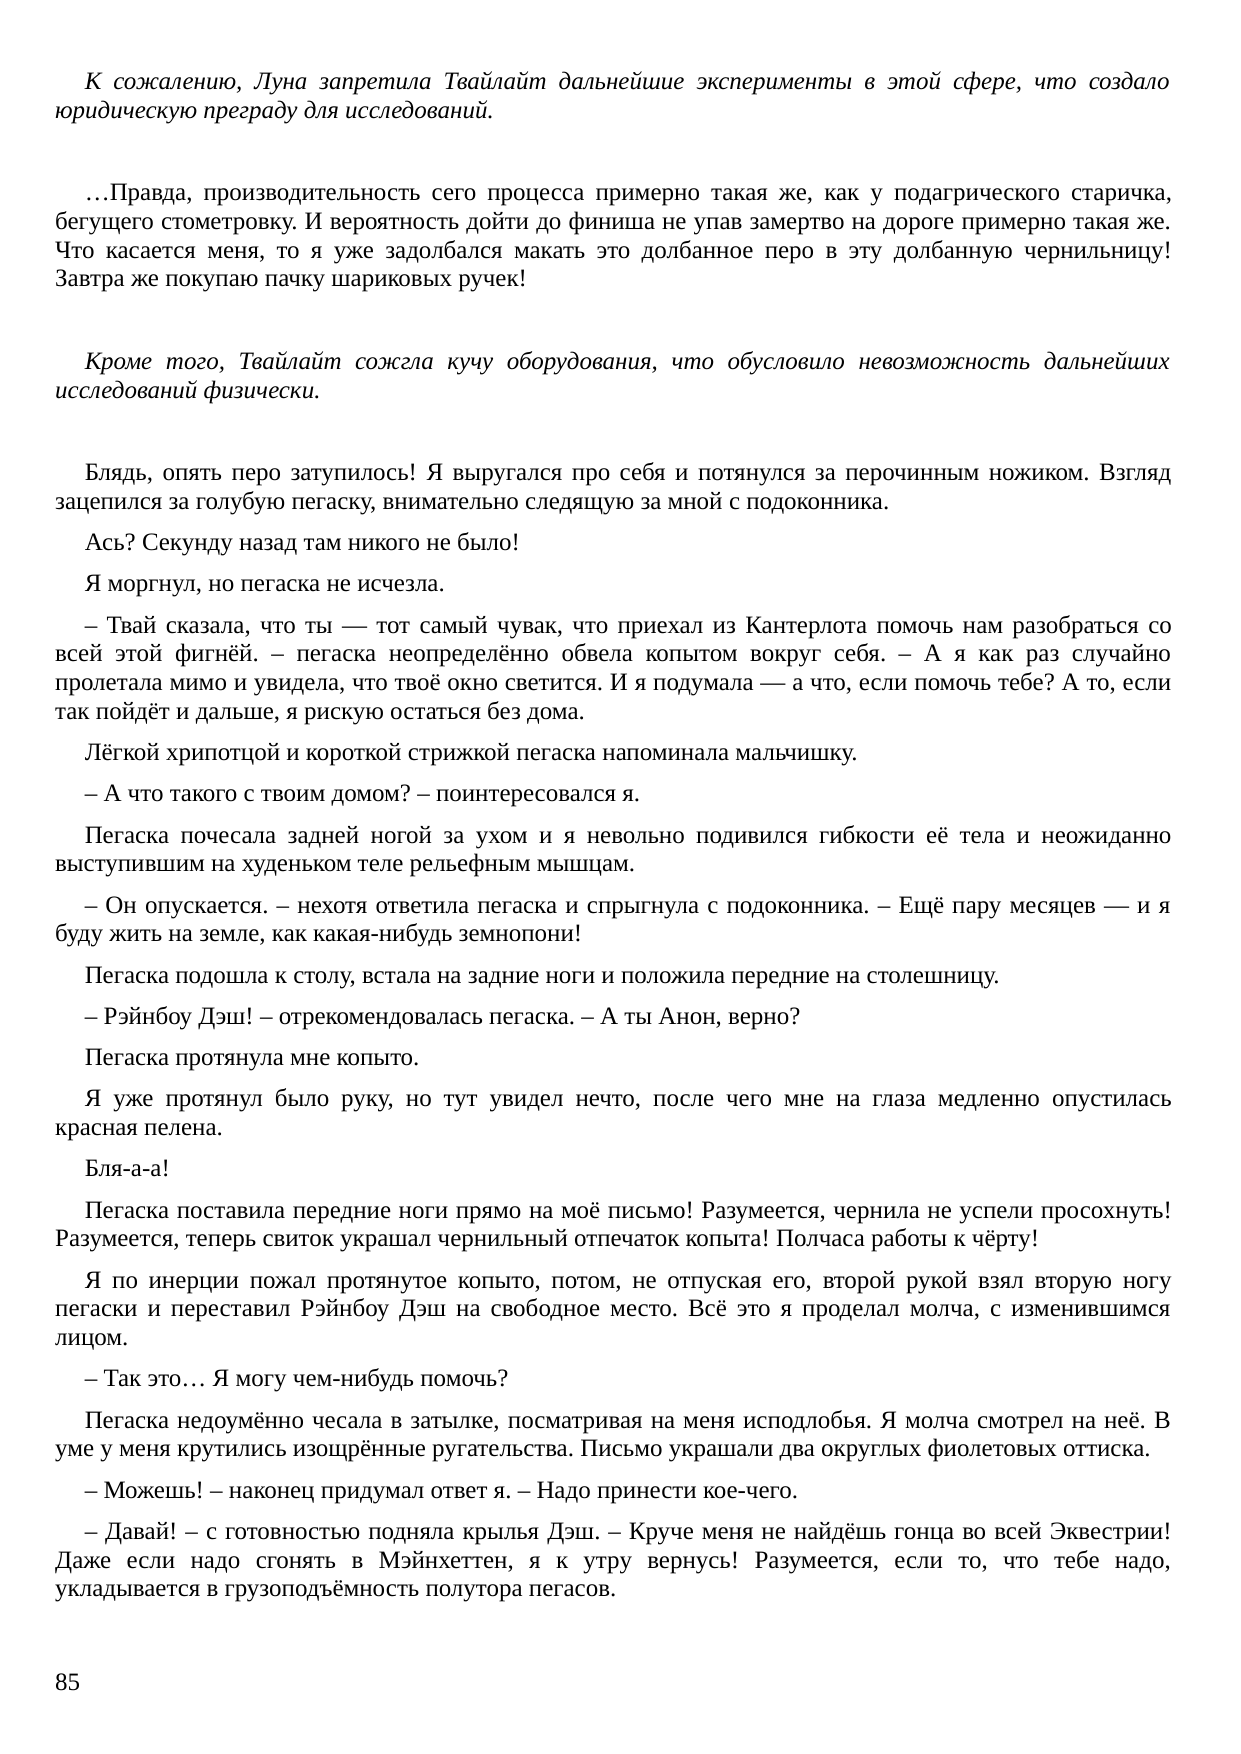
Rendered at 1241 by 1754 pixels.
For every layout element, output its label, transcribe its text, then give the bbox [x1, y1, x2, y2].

text Кроме того, Твайлайт сожгла кучу оборудования, что обусловило невозможность дальнейших исследований физически. [55, 346, 1173, 403]
text Ась? Секунду назад там никого не было! [55, 527, 1173, 556]
text Пегаска недоумённо чесала в затылке, посматривая на меня исподлобья. Я молча смотрел на неё. В уме у меня крутились изощрённые ругательства. Письмо украшали два округлых фиолетовых оттиска. [55, 1405, 1173, 1462]
text Я моргнул, но пегаска не исчезла. [55, 568, 1173, 597]
text Бля-а-а! [55, 1153, 1173, 1182]
text Я по инерции пожал протянутое копыто, потом, не отпуская его, второй рукой взял вторую ногу пегаски и переставил Рэйнбоу Дэш на свободное место. Всё это я проделал молча, с изменившимся лицом. [55, 1265, 1173, 1351]
text – Он опускается. – нехотя ответила пегаска и спрыгнула с подоконника. – Ещё пару месяцев — и я буду жить на земле, как какая-нибудь земнопони! [55, 890, 1173, 947]
text К сожалению, Луна запретила Твайлайт дальнейшие эксперименты в этой сфере, что создало юридическую преграду для исследований. [55, 66, 1173, 123]
text Пегаска почесала задней ногой за ухом и я невольно подивился гибкости её тела и неожиданно выступившим на худеньком теле рельефным мышцам. [55, 820, 1173, 877]
text Я уже протянул было руку, но тут увидел нечто, после чего мне на глаза медленно опустилась красная пелена. [55, 1083, 1173, 1141]
text …Правда, производительность сего процесса примерно такая же, как у подагрического старичка, бегущего стометровку. И вероятность дойти до финиша не упав замертво на дороге примерно такая же. Что касается меня, то я уже задолбался макать это долбанное перо в эту долбанную чернильницу! Завтра же покупаю пачку шариковых ручек! [55, 177, 1173, 292]
text – Рэйнбоу Дэш! – отрекомендовалась пегаска. – А ты Анон, верно? [55, 1001, 1173, 1030]
text Пегаска протянула мне копыто. [55, 1042, 1173, 1071]
text Лёгкой хрипотцой и короткой стрижкой пегаска напоминала мальчишку. [55, 737, 1173, 766]
text – А что такого с твоим домом? – поинтересовался я. [55, 778, 1173, 807]
text – Твай сказала, что ты — тот самый чувак, что приехал из Кантерлота помочь нам разобраться со всей этой фигнёй. – пегаска неопределённо обвела копытом вокруг себя. – А я как раз случайно пролетала мимо и увидела, что твоё окно светится. И я подумала — а что, если помочь тебе? А то, если так пойдёт и дальше, я рискую остаться без дома. [55, 610, 1173, 725]
text – Можешь! – наконец придумал ответ я. – Надо принести кое-чего. [55, 1475, 1173, 1503]
text – Давай! – с готовностью подняла крылья Дэш. – Круче меня не найдёшь гонца во всей Эквестрии! Даже если надо сгонять в Мэйнхеттен, я к утру вернусь! Разумеется, если то, что тебе надо, укладывается в грузоподъёмность полутора пегасов. [55, 1516, 1173, 1602]
text Блядь, опять перо затупилось! Я выругался про себя и потянулся за перочинным ножиком. Взгляд зацепился за голубую пегаску, внимательно следящую за мной с подоконника. [55, 457, 1173, 515]
text Пегаска подошла к столу, встала на задние ноги и положила передние на столешницу. [55, 960, 1173, 988]
text – Так это… Я могу чем-нибудь помочь? [55, 1363, 1173, 1392]
text Пегаска поставила передние ноги прямо на моё письмо! Разумеется, чернила не успели просохнуть! Разумеется, теперь свиток украшал чернильный отпечаток копыта! Полчаса работы к чёрту! [55, 1195, 1173, 1252]
